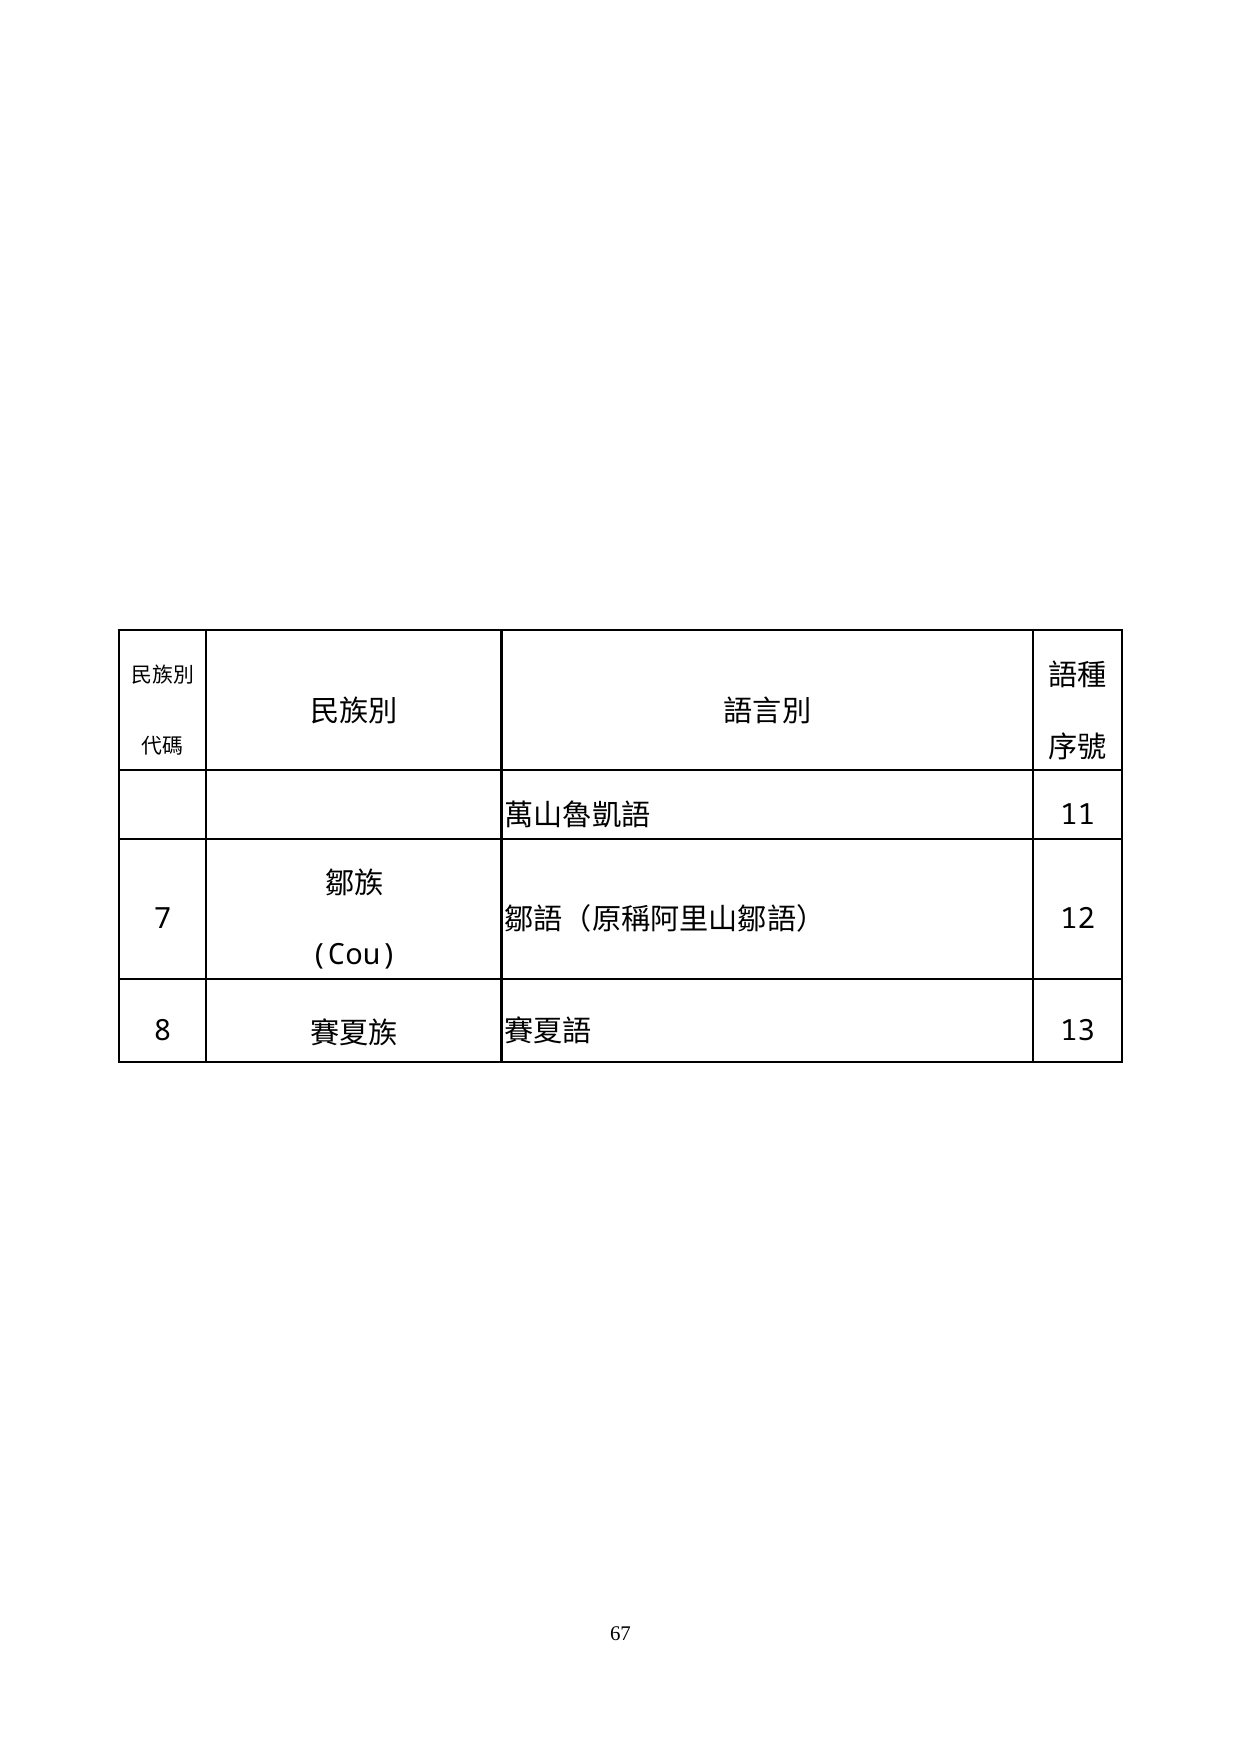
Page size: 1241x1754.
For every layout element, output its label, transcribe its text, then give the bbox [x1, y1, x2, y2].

table_cell 7 [120, 840, 205, 977]
table_cell 鄒語（原稱阿里山鄒語） [503, 840, 1032, 977]
table_header 民族別 [207, 631, 500, 769]
table_cell 11 [1034, 771, 1121, 837]
table_header 語言別 [503, 631, 1032, 769]
table_cell 8 [120, 980, 205, 1061]
table_cell 萬山魯凱語 [503, 771, 1032, 837]
table_header 民族別代碼 [120, 631, 205, 769]
table_cell [207, 771, 500, 837]
table_cell 賽夏族 [207, 980, 500, 1061]
table_cell 12 [1034, 840, 1121, 977]
table_cell 鄒族 (Cou) [207, 840, 500, 977]
table_cell 13 [1034, 980, 1121, 1061]
table_cell 賽夏語 [503, 980, 1032, 1061]
table_cell [120, 771, 205, 837]
table_header 語種 序號 [1034, 631, 1121, 769]
